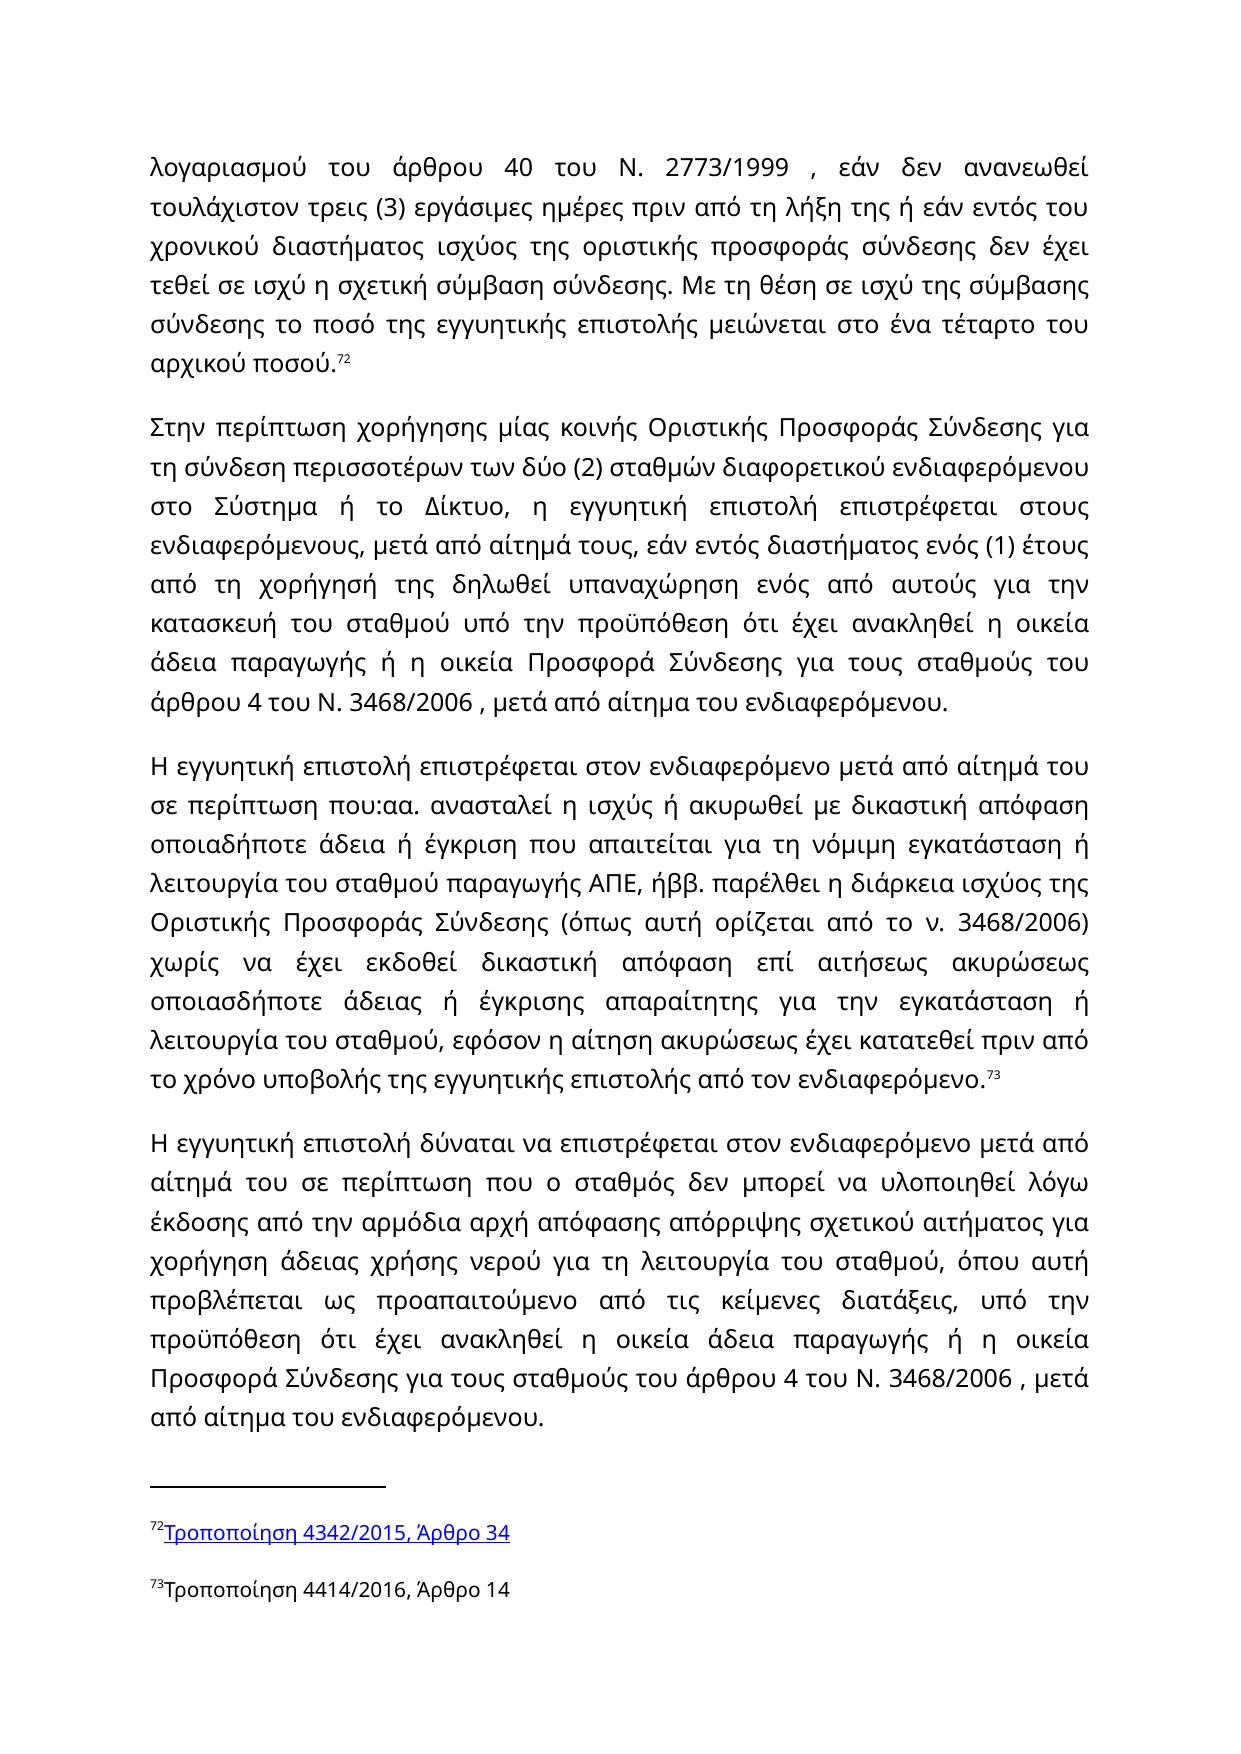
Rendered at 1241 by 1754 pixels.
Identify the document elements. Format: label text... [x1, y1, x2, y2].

text Τροποποίηση 4342/2015, Άρθρο 34 [150, 1518, 1090, 1546]
text Η εγγυητική επιστολή δύναται να επιστρέφεται στον ενδιαφερόμενο μετά από αίτημά του σε περίπτωση που ο σταθμός δεν μπορεί να υλοποιηθεί λόγω έκδοσης από την αρμόδια αρχή απόφασης απόρριψης σχετικού αιτήματος για χορήγηση άδειας χρήσης νερού για τη λειτουργία του σταθμού, όπου αυτή προβλέπεται ως προαπαιτούμενο από τις κείμενες διατάξεις, υπό την προϋπόθεση ότι έχει ανακληθεί η οικεία άδεια παραγωγής ή η οικεία Προσφορά Σύνδεσης για τους σταθμούς του άρθρου 4 του Ν. 3468/2006 , μετά από αίτημα του ενδιαφερόμενου. [150, 1126, 1090, 1434]
text Στην περίπτωση χορήγησης μίας κοινής Οριστικής Προσφοράς Σύνδεσης για τη σύνδεση περισσοτέρων των δύο (2) σταθμών διαφορετικού ενδιαφερόμενου στο Σύστημα ή το Δίκτυο, η εγγυητική επιστολή επιστρέφεται στους ενδιαφερόμενους, μετά από αίτημά τους, εάν εντός διαστήματος ενός (1) έτους από τη χορήγησή της δηλωθεί υπαναχώρηση ενός από αυτούς για την κατασκευή του σταθμού υπό την προϋπόθεση ότι έχει ανακληθεί η οικεία άδεια παραγωγής ή η οικεία Προσφορά Σύνδεσης για τους σταθμούς του άρθρου 4 του Ν. 3468/2006 , μετά από αίτημα του ενδιαφερόμενου. [150, 410, 1090, 718]
text Η εγγυητική επιστολή επιστρέφεται στον ενδιαφερόμενο μετά από αίτημά του σε περίπτωση που:αα. ανασταλεί η ισχύς ή ακυρωθεί με δικαστική απόφαση οποιαδήποτε άδεια ή έγκριση που απαιτείται για τη νόμιμη εγκατάσταση ή λειτουργία του σταθμού παραγωγής ΑΠΕ, ήββ. παρέλθει η διάρκεια ισχύος της Οριστικής Προσφοράς Σύνδεσης (όπως αυτή ορίζεται από το ν. 3468/2006) χωρίς να έχει εκδοθεί δικαστική απόφαση επί αιτήσεως ακυρώσεως οποιασδήποτε άδειας ή έγκρισης απαραίτητης για την εγκατάσταση ή λειτουργία του σταθμού, εφόσον η αίτηση ακυρώσεως έχει κατατεθεί πριν από το χρόνο υποβολής της εγγυητικής επιστολής από τον ενδιαφερόμενο. [150, 748, 1090, 1096]
text Τροποποίηση 4414/2016, Άρθρο 14 [150, 1576, 1090, 1604]
text λογαριασμού του άρθρου 40 του Ν. 2773/1999 , εάν δεν ανανεωθεί τουλάχιστον τρεις (3) εργάσιμες ημέρες πριν από τη λήξη της ή εάν εντός του χρονικού διαστήματος ισχύος της οριστικής προσφοράς σύνδεσης δεν έχει τεθεί σε ισχύ η σχετική σύμβαση σύνδεσης. Με τη θέση σε ισχύ της σύμβασης σύνδεσης το ποσό της εγγυητικής επιστολής μειώνεται στο ένα τέταρτο του αρχικού ποσού. [150, 150, 1090, 380]
